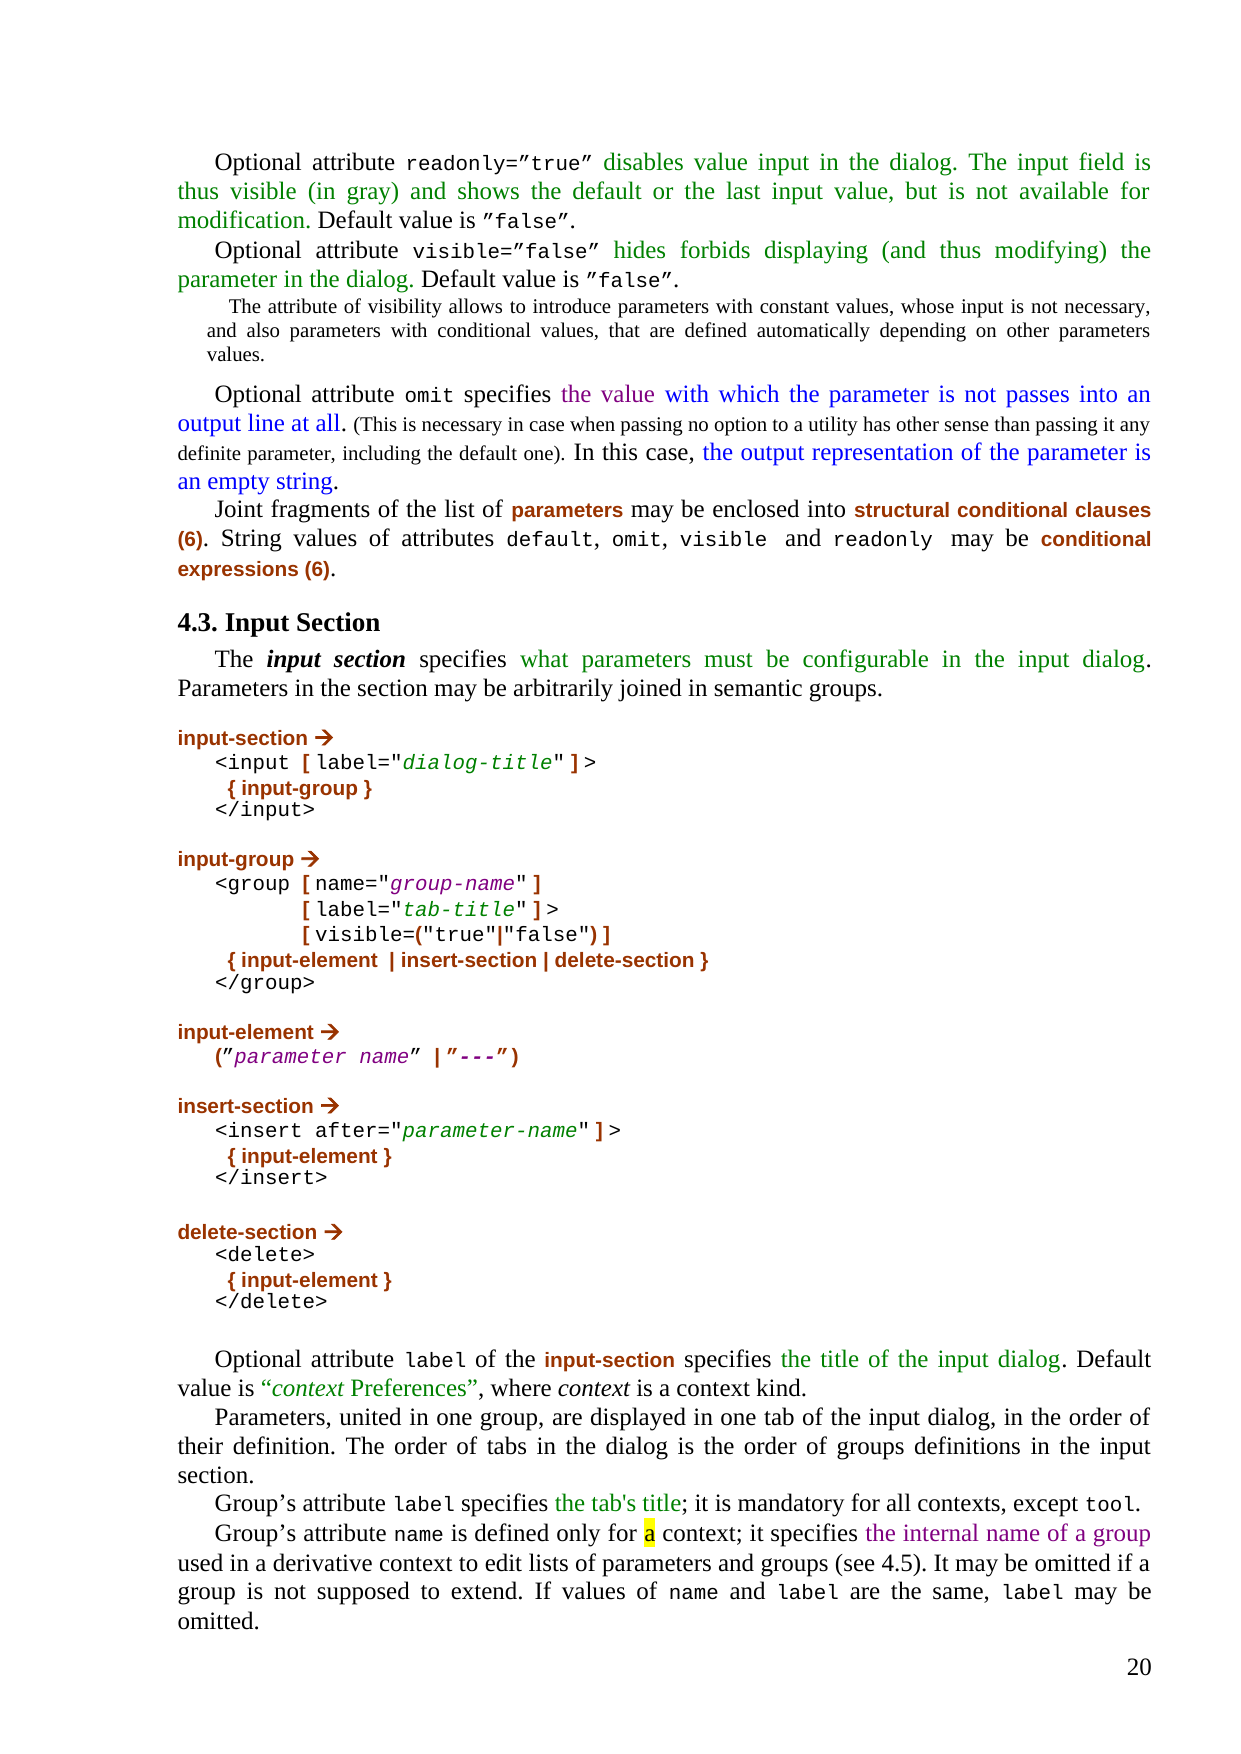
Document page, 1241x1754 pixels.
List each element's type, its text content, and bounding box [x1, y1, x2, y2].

text </input> [177, 799, 1152, 823]
text </insert> [177, 1167, 1152, 1191]
text delete-section  [177, 1220, 1152, 1244]
text Optional attribute omit specifies the value with which the parameter is not passes into an output line at all. (This is necessary in case when passing no option to a utility has other sense than passing it any definite parameter, including the default one). In this case, the output representation of the parameter is an empty string. [177, 379, 1152, 494]
text input-section  [177, 725, 1152, 749]
text (”parameter name” | ”---”) [177, 1044, 1152, 1069]
text { input-element } [177, 1143, 1152, 1167]
text Joint fragments of the list of parameters may be enclosed into structural conditional clauses (6). String values of attributes default, omit, visible and readonly may be conditional expressions (6). [177, 494, 1152, 582]
text <input [ label="dialog-title" ] > [177, 749, 1152, 775]
text </delete> [177, 1291, 1152, 1315]
text </group> [177, 972, 1152, 996]
text The input section specifies what parameters must be configurable in the input dialog. Parameters in the section may be arbitrarily joined in semantic groups. [177, 644, 1152, 701]
text insert-section  [177, 1093, 1152, 1118]
text <insert after="parameter-name" ] > [177, 1118, 1152, 1143]
text input-element  [177, 1020, 1152, 1044]
subtitle 4.3. Input Section [177, 607, 1152, 638]
text { input-element } [177, 1267, 1152, 1291]
text The attribute of visibility allows to introduce parameters with constant values, whose input is not necessary, and also parameters with conditional values, that are defined automatically depending on other parameters values. [207, 294, 1152, 366]
text { input-group } [177, 775, 1152, 799]
text Group’s attribute label specifies the tab's title; it is mandatory for all contexts, except tool. [177, 1488, 1152, 1518]
text Optional attribute label of the input-section specifies the title of the input dialog. Default value is “context Preferences”, where context is a context kind. [177, 1344, 1152, 1402]
text Optional attribute visible=”false” hides forbids displaying (and thus modifying) the parameter in the dialog. Default value is ”false”. [177, 235, 1152, 294]
text input-group  [177, 847, 1152, 871]
text { input-element | insert-section | delete-section } [177, 948, 1152, 972]
text [ label="tab-title" ] > [177, 896, 1152, 922]
text <delete> [177, 1244, 1152, 1267]
text Parameters, united in one group, are displayed in one tab of the input dialog, in the order of their definition. The order of tabs in the dialog is the order of groups definitions in the input section. [177, 1402, 1152, 1488]
text <group [ name="group-name" ] [177, 871, 1152, 896]
text [ visible=("true"|"false") ] [177, 922, 1152, 948]
text Optional attribute readonly=”true” disables value input in the dialog. The input field is thus visible (in gray) and shows the default or the last input value, but is not available for modification. Default value is ”false”. [177, 147, 1152, 235]
text Group’s attribute name is defined only for a context; it specifies the internal name of a group used in a derivative context to edit lists of parameters and groups (see 4.5). It may be omitted if a group is not supposed to extend. If values of name and label are the same, label may be omitted. [177, 1518, 1152, 1635]
